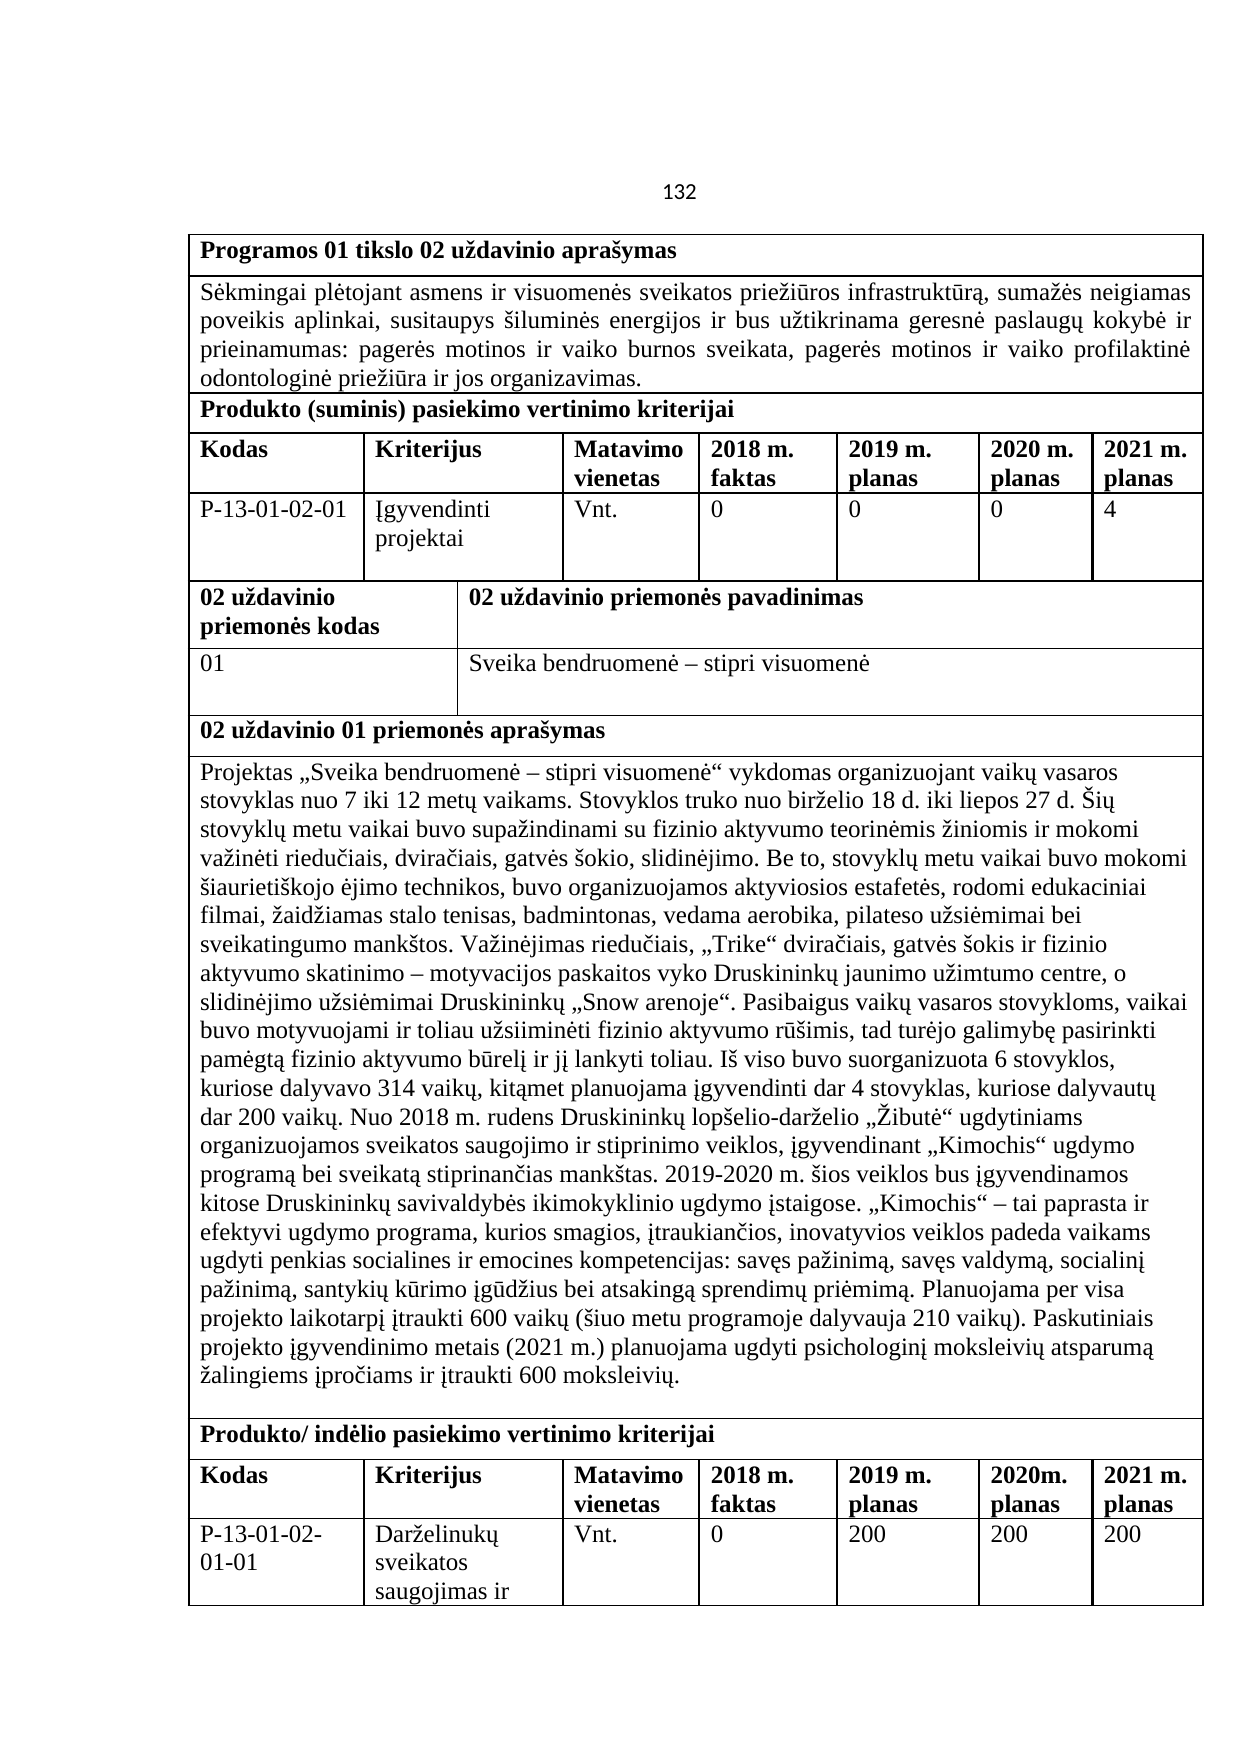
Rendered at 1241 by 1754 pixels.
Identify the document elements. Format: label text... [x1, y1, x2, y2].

table_cell 01 [190, 649, 457, 714]
table_cell Produkto (suminis) pasiekimo vertinimo kriterijai [190, 394, 1202, 432]
table_cell Kodas [190, 434, 363, 492]
table_cell Kriterijus [365, 1460, 562, 1518]
table_cell 0 [838, 494, 978, 580]
table_cell Kriterijus [365, 434, 562, 492]
table_cell P-13-01-02-01 [190, 494, 363, 580]
table_cell P-13-01-02-01-01 [190, 1519, 363, 1605]
table_cell Projektas „Sveika bendruomenė – stipri visuomenė“ vykdomas organizuojant vaikų vasaros stovyklas nuo 7 iki 12 metų vaikams. Stovyklos truko nuo birželio 18 d. iki liepos 27 d. Šių stovyklų metu vaikai buvo supažindinami su fizinio aktyvumo teorinėmis žiniomis ir mokomi važinėti riedučiais, dviračiais, gatvės šokio, slidinėjimo. Be to, stovyklų metu vaikai buvo mokomi šiaurietiškojo ėjimo technikos, buvo organizuojamos aktyviosios estafetės, rodomi edukaciniai filmai, žaidžiamas stalo tenisas, badmintonas, vedama aerobika, pilateso užsiėmimai bei sveikatingumo mankštos. Važinėjimas riedučiais, „Trike“ dviračiais, gatvės šokis ir fizinio aktyvumo skatinimo – motyvacijos paskaitos vyko Druskininkų jaunimo užimtumo centre, o slidinėjimo užsiėmimai Druskininkų „Snow arenoje“. Pasibaigus vaikų vasaros stovykloms, vaikai buvo motyvuojami ir toliau užsiiminėti fizinio aktyvumo rūšimis, tad turėjo galimybę pasirinkti pamėgtą fizinio aktyvumo būrelį ir jį lankyti toliau. Iš viso buvo suorganizuota 6 stovyklos, kuriose dalyvavo 314 vaikų, kitąmet planuojama įgyvendinti dar 4 stovyklas, kuriose dalyvautų dar 200 vaikų. Nuo 2018 m. rudens Druskininkų lopšelio-darželio „Žibutė“ ugdytiniams organizuojamos sveikatos saugojimo ir stiprinimo veiklos, įgyvendinant „Kimochis“ ugdymo programą bei sveikatą stiprinančias mankštas. 2019-2020 m. šios veiklos bus įgyvendinamos kitose Druskininkų savivaldybės ikimokyklinio ugdymo įstaigose. „Kimochis“ – tai paprasta ir efektyvi ugdymo programa, kurios smagios, įtraukiančios, inovatyvios veiklos padeda vaikams ugdyti penkias socialines ir emocines kompetencijas: savęs pažinimą, savęs valdymą, socialinį pažinimą, santykių kūrimo įgūdžius bei atsakingą sprendimų priėmimą. Planuojama per visa projekto laikotarpį įtraukti 600 vaikų (šiuo metu programoje dalyvauja 210 vaikų). Paskutiniais projekto įgyvendinimo metais (2021 m.) planuojama ugdyti psichologinį moksleivių atsparumą žalingiems įpročiams ir įtraukti 600 moksleivių. [190, 757, 1202, 1418]
table_cell 200 [838, 1519, 978, 1605]
table_cell 200 [1094, 1519, 1202, 1605]
table_cell 02 uždavinio priemonės kodas [190, 582, 457, 647]
table_cell 2020m. planas [980, 1460, 1091, 1518]
table_cell Sveika bendruomenė – stipri visuomenė [458, 649, 1202, 714]
table_cell Vnt. [564, 494, 698, 580]
table_cell 2018 m. faktas [700, 434, 836, 492]
table_cell Darželinukų sveikatos saugojimas ir [365, 1519, 562, 1605]
table_cell 4 [1094, 494, 1202, 580]
table_cell 0 [700, 494, 836, 580]
table_cell Vnt. [564, 1519, 698, 1605]
table_cell Produkto/ indėlio pasiekimo vertinimo kriterijai [190, 1419, 1202, 1459]
table_cell Matavimo vienetas [564, 1460, 698, 1518]
table_cell Sėkmingai plėtojant asmens ir visuomenės sveikatos priežiūros infrastruktūrą, sumažės neigiamas poveikis aplinkai, susitaupys šiluminės energijos ir bus užtikrinama geresnė paslaugų kokybė ir prieinamumas: pagerės motinos ir vaiko burnos sveikata, pagerės motinos ir vaiko profilaktinė odontologinė priežiūra ir jos organizavimas. [190, 277, 1202, 392]
table_cell 0 [980, 494, 1091, 580]
table_cell 200 [980, 1519, 1091, 1605]
table_cell 2018 m. faktas [700, 1460, 836, 1518]
table_cell 02 uždavinio 01 priemonės aprašymas [190, 716, 1202, 756]
table_cell Matavimo vienetas [564, 434, 698, 492]
table_cell 02 uždavinio priemonės pavadinimas [458, 582, 1202, 647]
table_cell 2021 m. planas [1094, 1460, 1202, 1518]
table_cell 2020 m. planas [980, 434, 1091, 492]
table_cell 2021 m. planas [1094, 434, 1202, 492]
table_cell Įgyvendinti projektai [365, 494, 562, 580]
table_cell Kodas [190, 1460, 363, 1518]
table_cell 2019 m. planas [838, 1460, 978, 1518]
table_cell 0 [700, 1519, 836, 1605]
table_cell Programos 01 tikslo 02 uždavinio aprašymas [190, 235, 1202, 274]
table_cell 2019 m. planas [838, 434, 978, 492]
